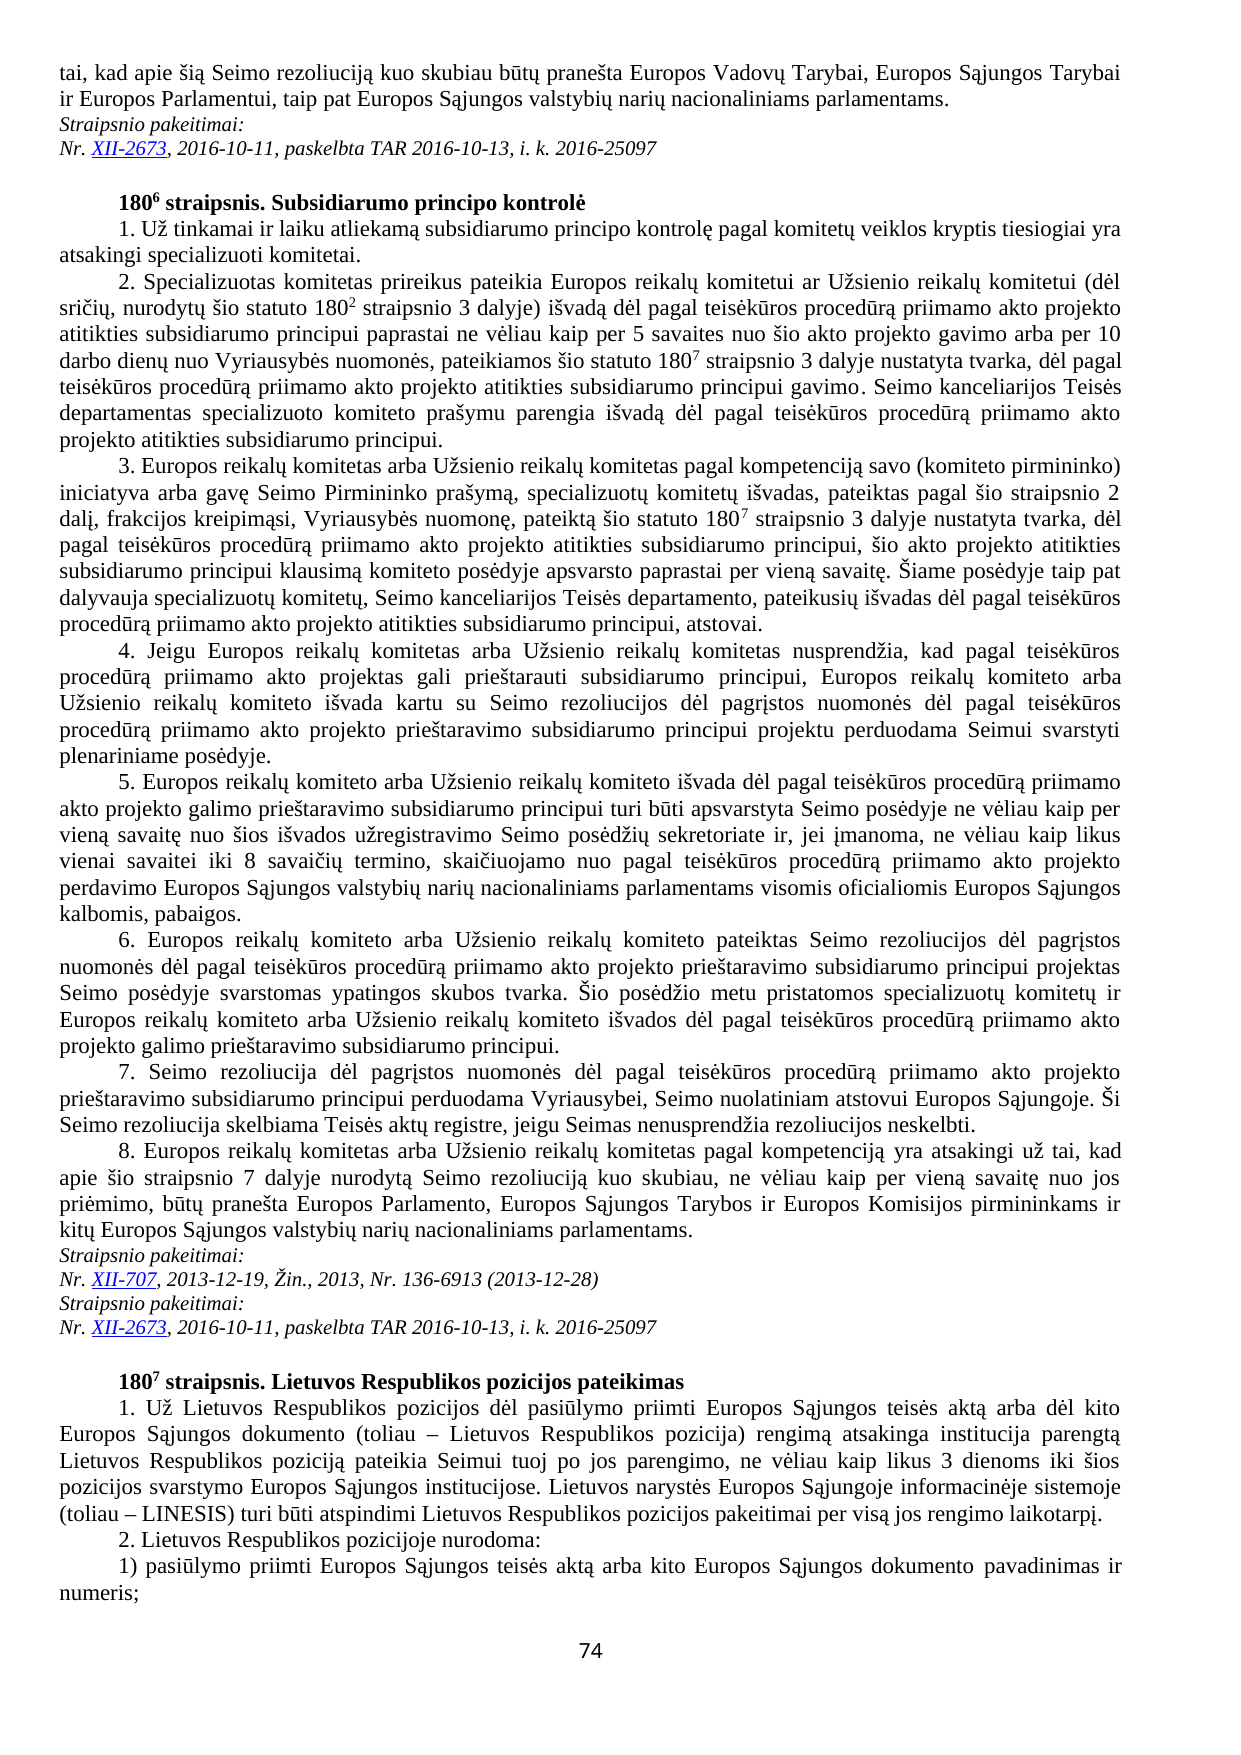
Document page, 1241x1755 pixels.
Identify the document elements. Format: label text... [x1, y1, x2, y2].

text 4. Jeigu Europos reikalų komitetas arba Užsienio reikalų komitetas nusprendžia, kad pagal teisėkūros procedūrą priimamo akto projektas gali prieštarauti subsidiarumo principui, Europos reikalų komiteto arba Užsienio reikalų komiteto išvada kartu su Seimo rezoliucijos dėl pagrįstos nuomonės dėl pagal teisėkūros procedūrą priimamo akto projekto prieštaravimo subsidiarumo principui projektu perduodama Seimui svarstyti plenariniame posėdyje. [59, 637, 1122, 768]
text 8. Europos reikalų komitetas arba Užsienio reikalų komitetas pagal kompetenciją yra atsakingi už tai, kad apie šio straipsnio 7 dalyje nurodytą Seimo rezoliuciją kuo skubiau, ne vėliau kaip per vieną savaitę nuo jos priėmimo, būtų pranešta Europos Parlamento, Europos Sąjungos Tarybos ir Europos Komisijos pirmininkams ir kitų Europos Sąjungos valstybių narių nacionaliniams parlamentams. [59, 1137, 1122, 1243]
text 7. Seimo rezoliucija dėl pagrįstos nuomonės dėl pagal teisėkūros procedūrą priimamo akto projekto prieštaravimo subsidiarumo principui perduodama Vyriausybei, Seimo nuolatiniam atstovui Europos Sąjungoje. Ši Seimo rezoliucija skelbiama Teisės aktų registre, jeigu Seimas nenusprendžia rezoliucijos neskelbti. [59, 1058, 1122, 1137]
text 1807 straipsnis. Lietuvos Respublikos pozicijos pateikimas [59, 1368, 1122, 1394]
text 2. Specializuotas komitetas prireikus pateikia Europos reikalų komitetui ar Užsienio reikalų komitetui (dėl sričių, nurodytų šio statuto 1802 straipsnio 3 dalyje) išvadą dėl pagal teisėkūros procedūrą priimamo akto projekto atitikties subsidiarumo principui paprastai ne vėliau kaip per 5 savaites nuo šio akto projekto gavimo arba per 10 darbo dienų nuo Vyriausybės nuomonės, pateikiamos šio statuto 1807 straipsnio 3 dalyje nustatyta tvarka, dėl pagal teisėkūros procedūrą priimamo akto projekto atitikties subsidiarumo principui gavimo. Seimo kanceliarijos Teisės departamentas specializuoto komiteto prašymu parengia išvadą dėl pagal teisėkūros procedūrą priimamo akto projekto atitikties subsidiarumo principui. [59, 268, 1122, 452]
text Nr. XII-707, 2013-12-19, Žin., 2013, Nr. 136-6913 (2013-12-28) [59, 1267, 1122, 1291]
text 1) pasiūlymo priimti Europos Sąjungos teisės aktą arba kito Europos Sąjungos dokumento pavadinimas ir numeris; [59, 1552, 1122, 1605]
text Straipsnio pakeitimai: [59, 1243, 1122, 1267]
text Straipsnio pakeitimai: [59, 1291, 1122, 1315]
text tai, kad apie šią Seimo rezoliuciją kuo skubiau būtų pranešta Europos Vadovų Tarybai, Europos Sąjungos Tarybai ir Europos Parlamentui, taip pat Europos Sąjungos valstybių narių nacionaliniams parlamentams. [59, 59, 1122, 112]
text Nr. XII-2673, 2016-10-11, paskelbta TAR 2016-10-13, i. k. 2016-25097 [59, 136, 1122, 160]
text 6. Europos reikalų komiteto arba Užsienio reikalų komiteto pateiktas Seimo rezoliucijos dėl pagrįstos nuomonės dėl pagal teisėkūros procedūrą priimamo akto projekto prieštaravimo subsidiarumo principui projektas Seimo posėdyje svarstomas ypatingos skubos tvarka. Šio posėdžio metu pristatomos specializuotų komitetų ir Europos reikalų komiteto arba Užsienio reikalų komiteto išvados dėl pagal teisėkūros procedūrą priimamo akto projekto galimo prieštaravimo subsidiarumo principui. [59, 927, 1122, 1058]
text Straipsnio pakeitimai: [59, 112, 1122, 136]
text 5. Europos reikalų komiteto arba Užsienio reikalų komiteto išvada dėl pagal teisėkūros procedūrą priimamo akto projekto galimo prieštaravimo subsidiarumo principui turi būti apsvarstyta Seimo posėdyje ne vėliau kaip per vieną savaitę nuo šios išvados užregistravimo Seimo posėdžių sekretoriate ir, jei įmanoma, ne vėliau kaip likus vienai savaitei iki 8 savaičių termino, skaičiuojamo nuo pagal teisėkūros procedūrą priimamo akto projekto perdavimo Europos Sąjungos valstybių narių nacionaliniams parlamentams visomis oficialiomis Europos Sąjungos kalbomis, pabaigos. [59, 768, 1122, 927]
text 1806 straipsnis. Subsidiarumo principo kontrolė [59, 189, 1122, 215]
text 1. Už Lietuvos Respublikos pozicijos dėl pasiūlymo priimti Europos Sąjungos teisės aktą arba dėl kito Europos Sąjungos dokumento (toliau – Lietuvos Respublikos pozicija) rengimą atsakinga institucija parengtą Lietuvos Respublikos poziciją pateikia Seimui tuoj po jos parengimo, ne vėliau kaip likus 3 dienoms iki šios pozicijos svarstymo Europos Sąjungos institucijose. Lietuvos narystės Europos Sąjungoje informacinėje sistemoje (toliau – LINESIS) turi būti atspindimi Lietuvos Respublikos pozicijos pakeitimai per visą jos rengimo laikotarpį. [59, 1394, 1122, 1526]
text 3. Europos reikalų komitetas arba Užsienio reikalų komitetas pagal kompetenciją savo (komiteto pirmininko) iniciatyva arba gavę Seimo Pirmininko prašymą, specializuotų komitetų išvadas, pateiktas pagal šio straipsnio 2 dalį, frakcijos kreipimąsi, Vyriausybės nuomonę, pateiktą šio statuto 1807 straipsnio 3 dalyje nustatyta tvarka, dėl pagal teisėkūros procedūrą priimamo akto projekto atitikties subsidiarumo principui, šio akto projekto atitikties subsidiarumo principui klausimą komiteto posėdyje apsvarsto paprastai per vieną savaitę. Šiame posėdyje taip pat dalyvauja specializuotų komitetų, Seimo kanceliarijos Teisės departamento, pateikusių išvadas dėl pagal teisėkūros procedūrą priimamo akto projekto atitikties subsidiarumo principui, atstovai. [59, 452, 1122, 637]
text Nr. XII-2673, 2016-10-11, paskelbta TAR 2016-10-13, i. k. 2016-25097 [59, 1315, 1122, 1339]
text 1. Už tinkamai ir laiku atliekamą subsidiarumo principo kontrolę pagal komitetų veiklos kryptis tiesiogiai yra atsakingi specializuoti komitetai. [59, 215, 1122, 268]
text 2. Lietuvos Respublikos pozicijoje nurodoma: [59, 1526, 1122, 1552]
